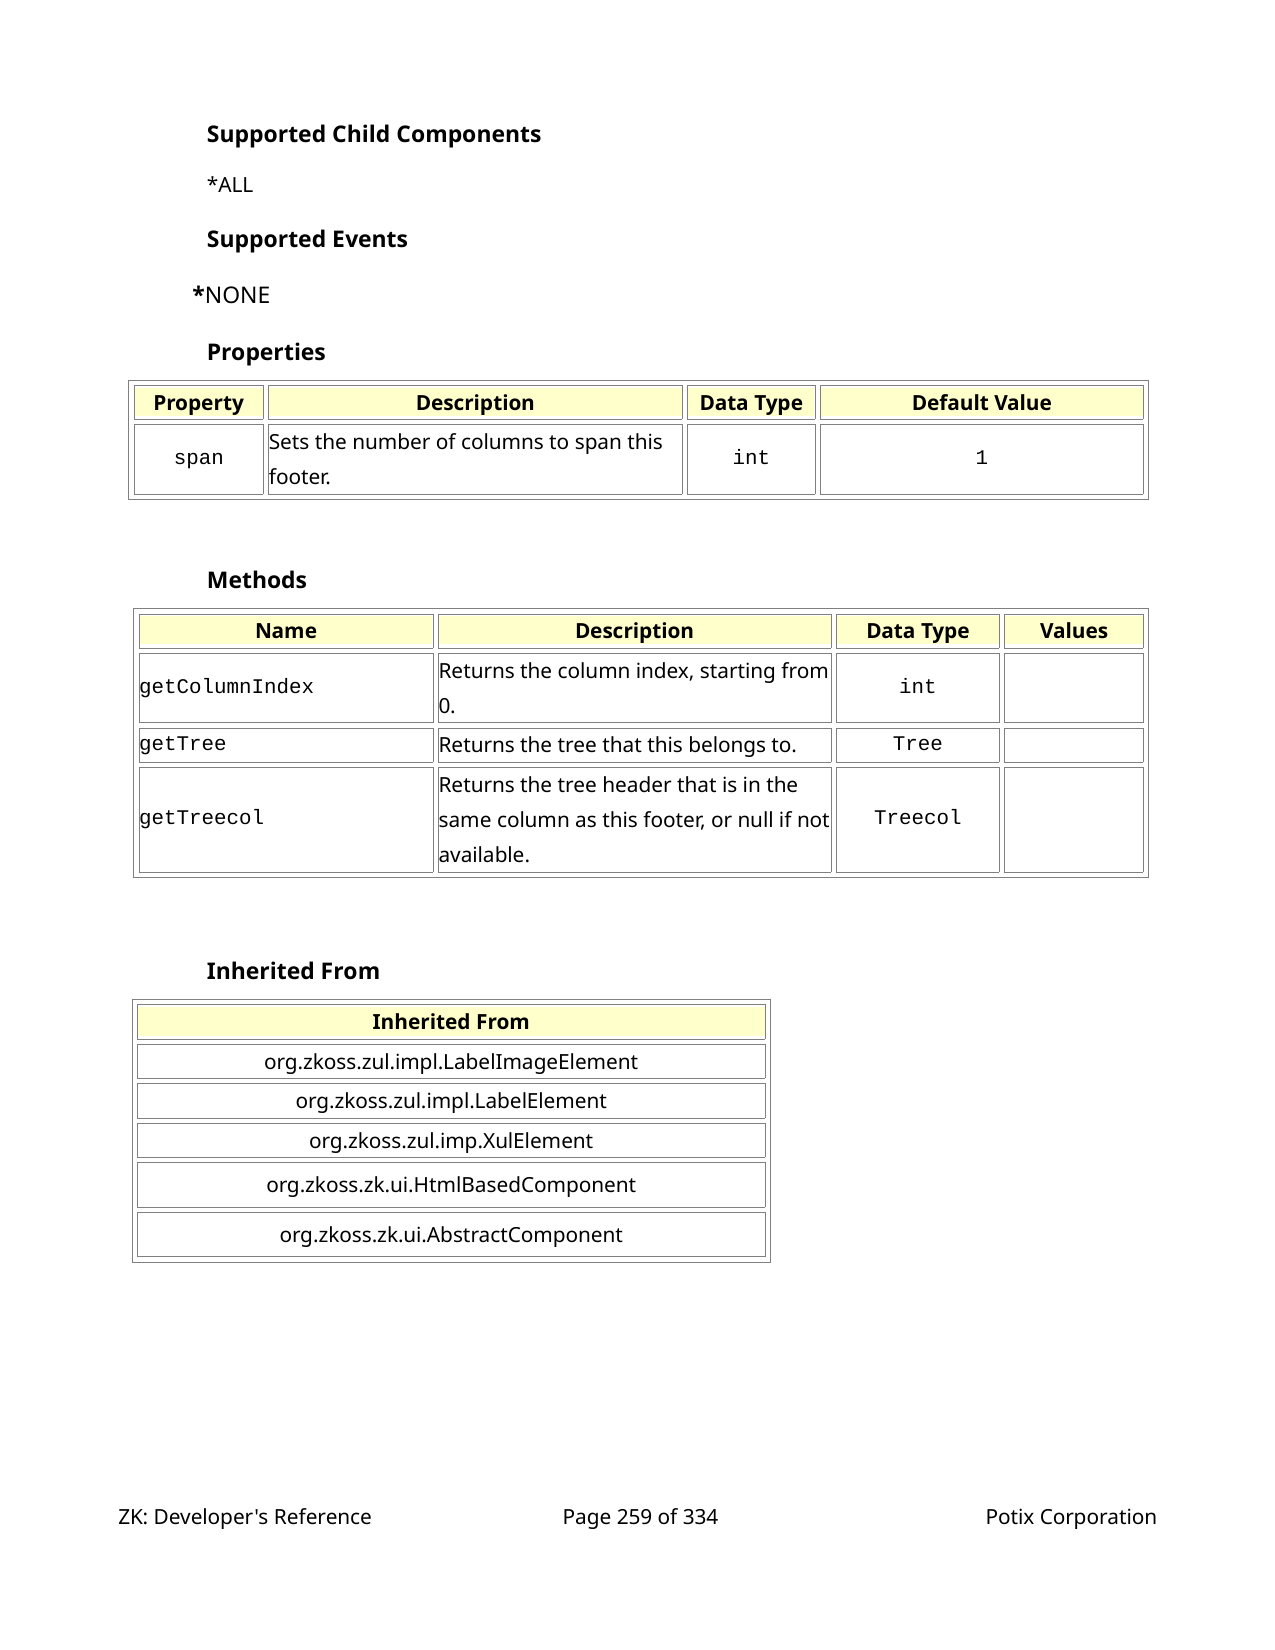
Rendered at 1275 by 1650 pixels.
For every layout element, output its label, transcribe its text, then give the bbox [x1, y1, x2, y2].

table_cell [1005, 768, 1143, 872]
table_header Data Type [685, 381, 817, 419]
table_cell org.zkoss.zk.ui.AbstractComponent [134, 1207, 768, 1256]
subtitle Supported Child Components [207, 118, 1157, 149]
table_cell getTree [136, 722, 435, 762]
table_header Values [1002, 609, 1146, 647]
table_cell 1 [818, 419, 1146, 494]
table_cell int [685, 419, 817, 494]
table_cell Returns the tree header that is in the same column as this footer, or null if not available. [435, 762, 833, 872]
text *ALL [207, 170, 1157, 198]
table_cell Returns the column index, starting from 0. [435, 648, 833, 722]
table_cell Returns the tree that this belongs to. [435, 722, 833, 762]
table_cell span [131, 419, 266, 494]
table_header Default Value [818, 381, 1146, 419]
table_header Description [435, 609, 833, 647]
table_cell [1002, 648, 1146, 722]
table_header Data Type [834, 609, 1002, 647]
table_cell [1005, 729, 1143, 762]
subtitle Properties [207, 336, 1157, 367]
table_cell Tree [834, 722, 1002, 762]
subtitle Inherited From [207, 955, 1157, 986]
table_cell [1005, 654, 1143, 722]
table_cell int [834, 648, 1002, 722]
table_cell org.zkoss.zul.imp.XulElement [134, 1118, 768, 1157]
subtitle Methods [207, 564, 1157, 596]
table_header Inherited From [134, 1000, 768, 1038]
table_cell org.zkoss.zk.ui.HtmlBasedComponent [134, 1157, 768, 1207]
table_cell [1002, 762, 1146, 872]
table_cell org.zkoss.zul.impl.LabelElement [134, 1078, 768, 1117]
table_header Property [131, 381, 266, 419]
subtitle Supported Events [207, 223, 1157, 254]
table_cell [1002, 722, 1146, 762]
table_cell Sets the number of columns to span this footer. [266, 419, 685, 494]
text *NONE [118, 279, 1157, 311]
table_cell getColumnIndex [136, 648, 435, 722]
table_cell Treecol [834, 762, 1002, 872]
table_cell getTreecol [136, 762, 435, 872]
table_header Description [266, 381, 685, 419]
table_header Name [136, 609, 435, 647]
table_cell org.zkoss.zul.impl.LabelImageElement [134, 1039, 768, 1078]
